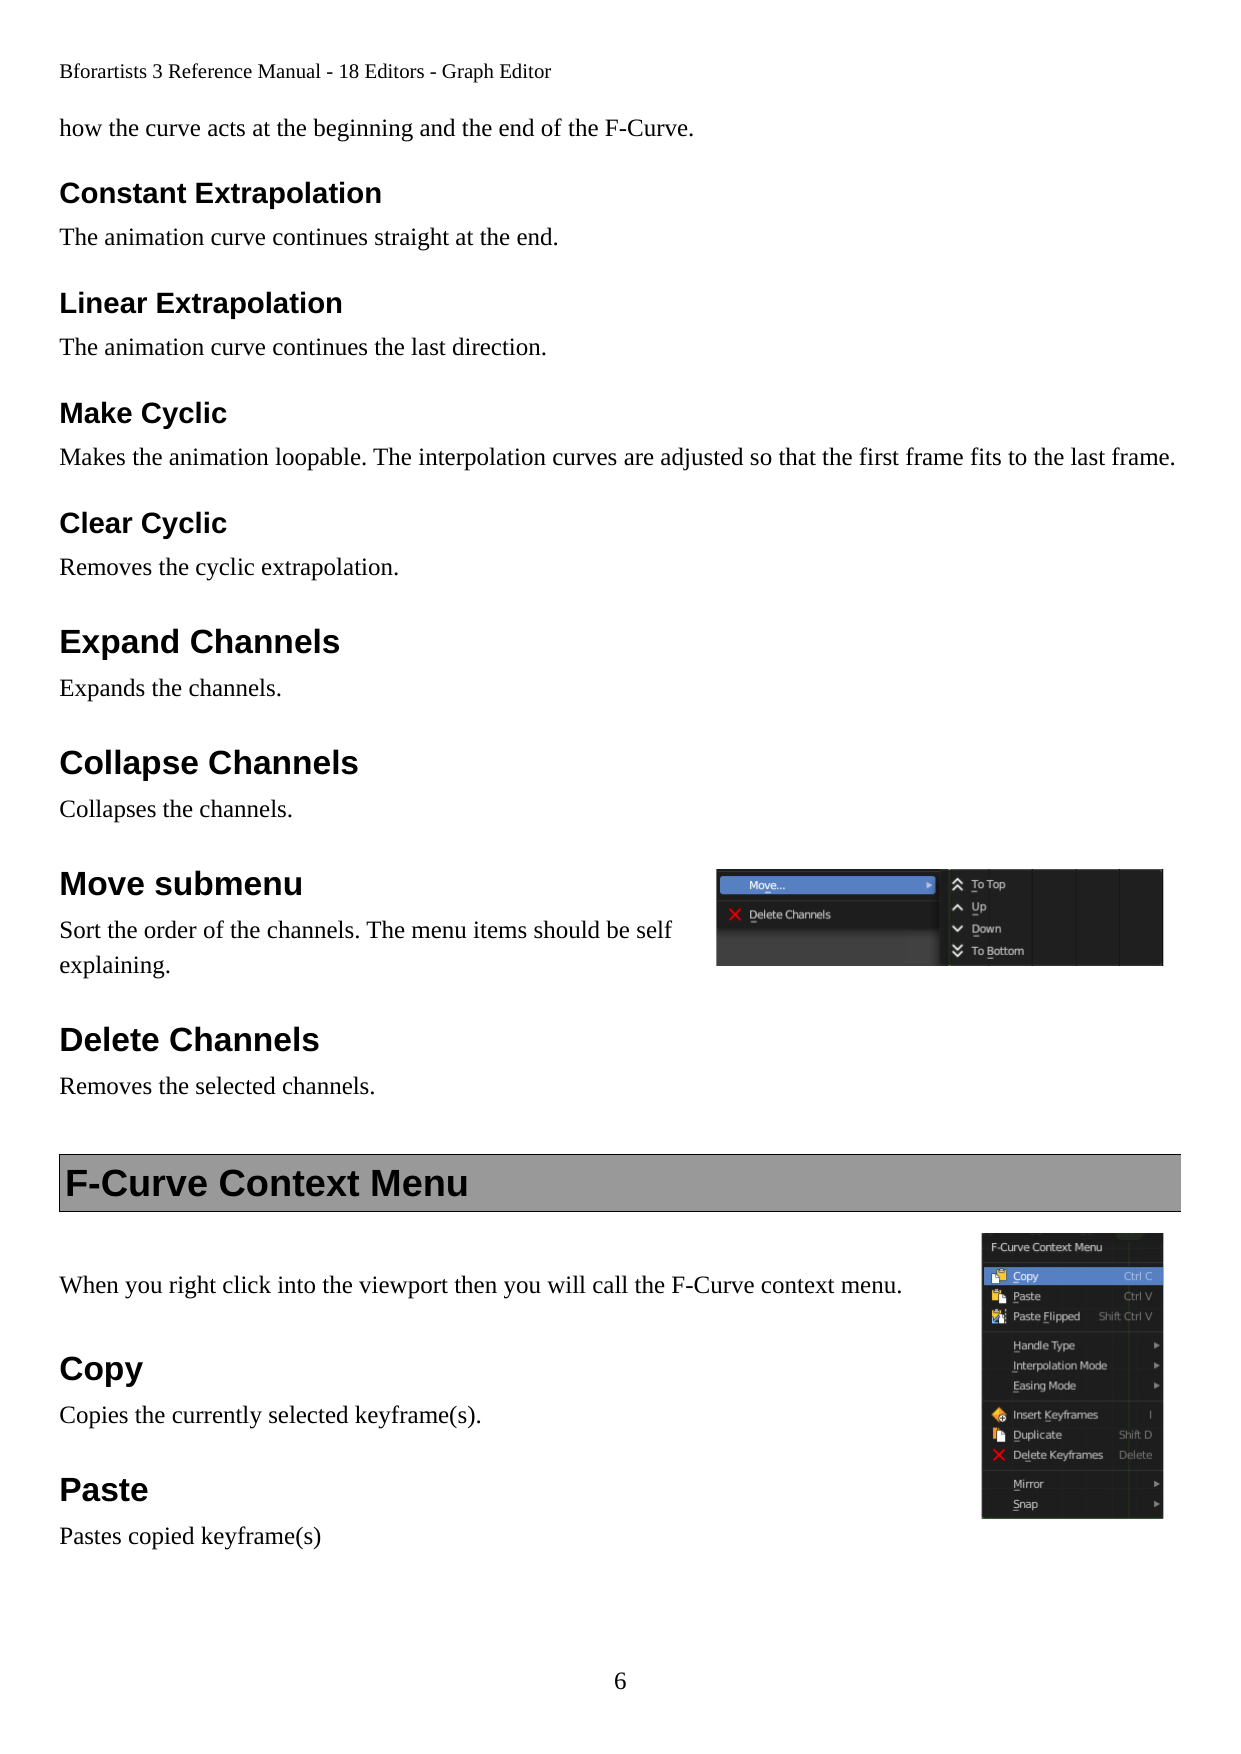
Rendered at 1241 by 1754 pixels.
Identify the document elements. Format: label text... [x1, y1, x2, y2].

text The animation curve continues straight at the end. [59, 222, 1181, 251]
text Copies the currently selected keyframe(s). [59, 1400, 981, 1429]
subtitle Paste [59, 1470, 981, 1508]
subtitle [1164, 1349, 1181, 1387]
picture [716, 869, 1164, 966]
text Makes the animation loopable. The interpolation curves are adjusted so that the first frame fits to the last frame. [59, 442, 1181, 471]
text The animation curve continues the last direction. [59, 332, 1181, 361]
subtitle Clear Cyclic [59, 506, 1181, 540]
picture [981, 1233, 1164, 1519]
subtitle Collapse Channels [59, 743, 1181, 782]
subtitle Constant Extrapolation [59, 176, 1181, 210]
subtitle [1164, 1470, 1181, 1508]
text Expands the channels. [59, 673, 1181, 702]
text Removes the selected channels. [59, 1071, 1181, 1099]
text Collapses the channels. [59, 794, 1181, 823]
text When you right click into the viewport then you will call the F-Curve context menu. [59, 1270, 981, 1298]
subtitle Copy [59, 1349, 981, 1387]
subtitle Delete Channels [59, 1020, 1181, 1058]
text Removes the cyclic extrapolation. [59, 552, 1181, 581]
text how the curve acts at the beginning and the end of the F-Curve. [59, 113, 1181, 141]
text Pastes copied keyframe(s) [59, 1521, 1181, 1550]
subtitle Move submenu [59, 864, 1181, 903]
text Sort the order of the channels. The menu items should be self explaining. [59, 915, 1181, 978]
subtitle Make Cyclic [59, 396, 1181, 430]
subtitle Linear Extrapolation [59, 286, 1181, 320]
table_header F-Curve Context Menu [60, 1155, 1181, 1211]
subtitle Expand Channels [59, 622, 1181, 661]
